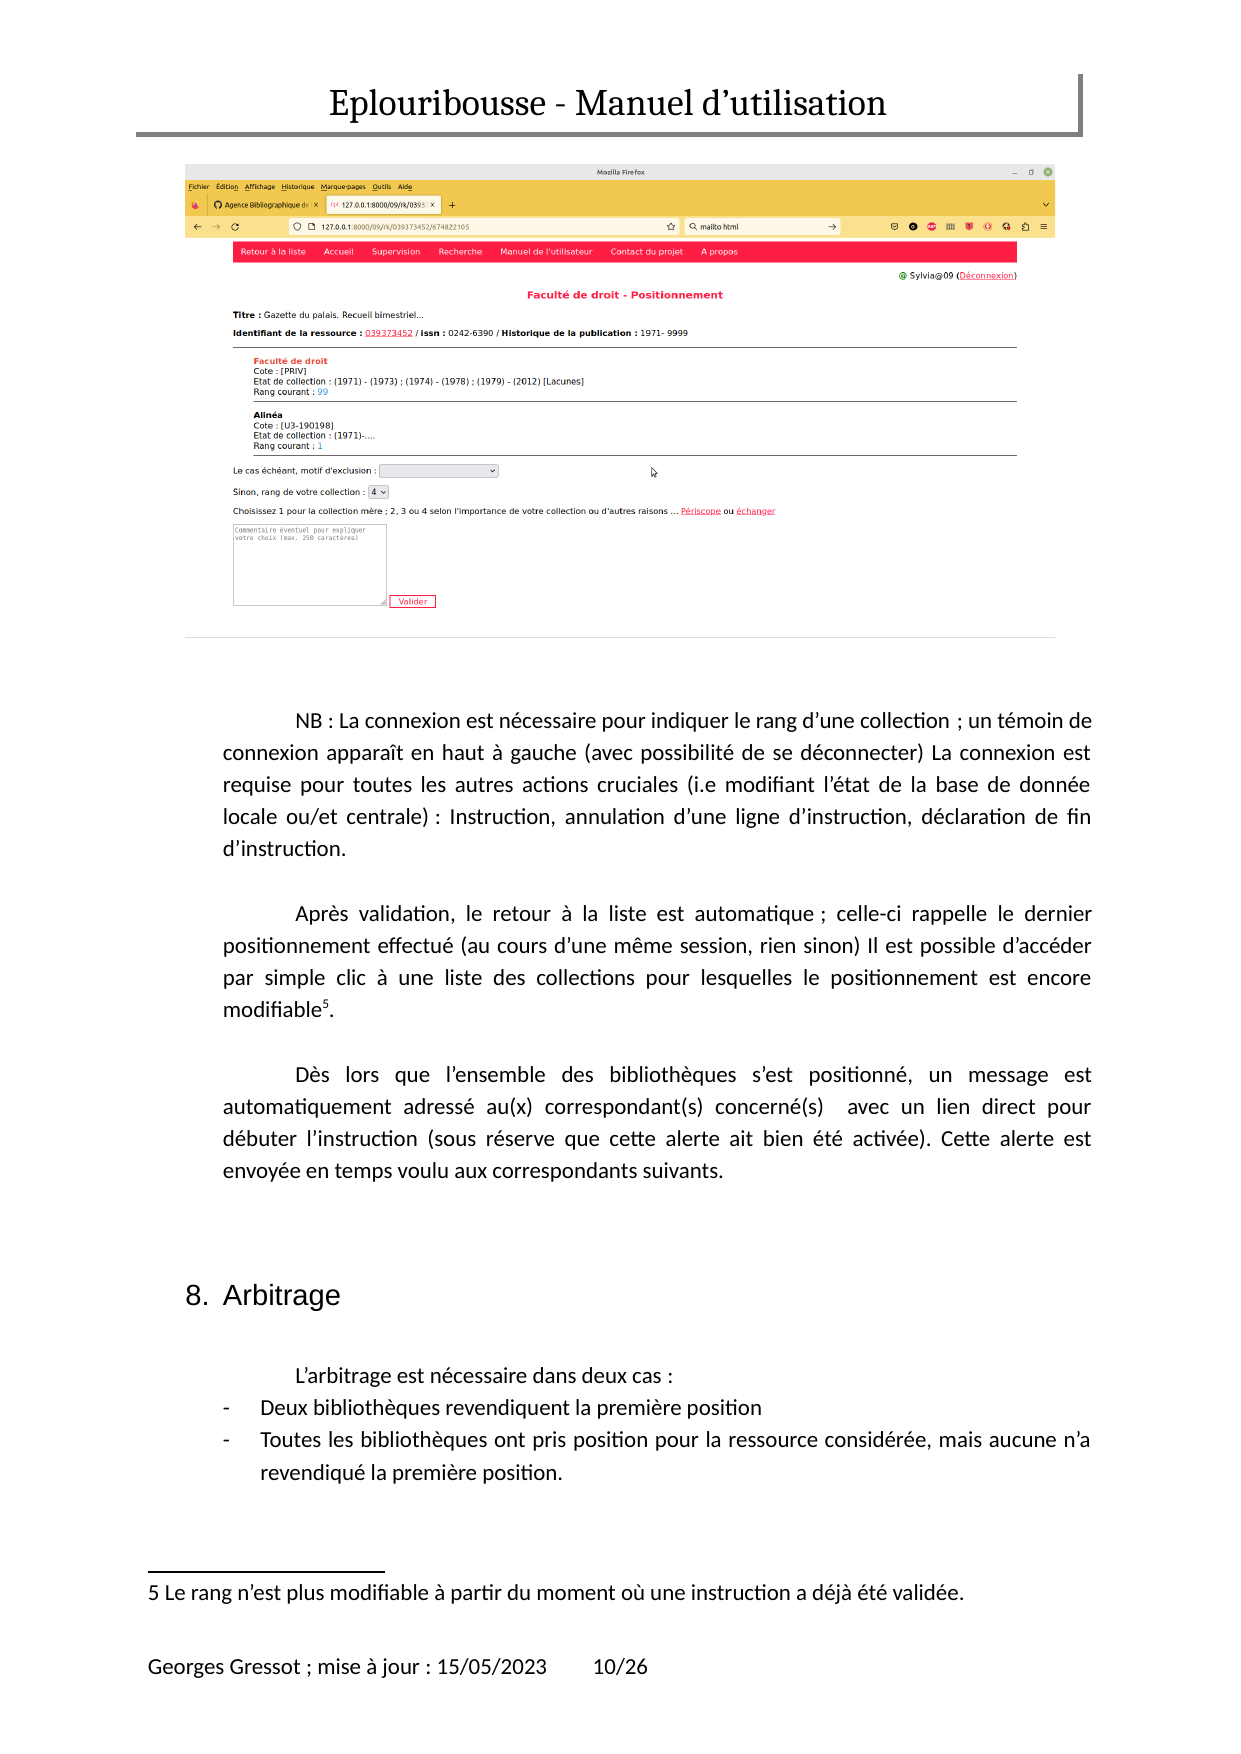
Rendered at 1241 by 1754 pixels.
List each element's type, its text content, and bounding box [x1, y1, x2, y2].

list Deux bibliothèques revendiquent la première position [223, 1393, 1093, 1421]
picture [185, 164, 1055, 638]
list Dès lors que l’ensemble des bibliothèques s’est positionné, un message est automatiquement adressé au(x) correspondant(s) concerné(s) avec un lien direct pour débuter l’instruction (sous réserve que cette alerte ait bien été activée). Cette alerte est envoyée en temps voulu aux correspondants suivants. [223, 1060, 1093, 1184]
subtitle Arbitrage [185, 1278, 1093, 1312]
list Toutes les bibliothèques ont pris position pour la ressource considérée, mais aucune n’a revendiqué la première position. [223, 1426, 1093, 1486]
list NB : La connexion est nécessaire pour indiquer le rang d’une collection ; un témoin de connexion apparaît en haut à gauche (avec possibilité de se déconnecter) La connexion est requise pour toutes les autres actions cruciales (i.e modifiant l’état de la base de donnée locale ou/et centrale) : Instruction, annulation d’une ligne d’instruction, déclaration de fin d’instruction. [223, 706, 1093, 863]
list L’arbitrage est nécessaire dans deux cas : [223, 1361, 1093, 1389]
text Le rang n’est plus modifiable à partir du moment où une instruction a déjà été validée. [148, 1578, 1093, 1606]
list Après validation, le retour à la liste est automatique ; celle-ci rappelle le dernier positionnement effectué (au cours d’une même session, rien sinon) Il est possible d’accéder par simple clic à une liste des collections pour lesquelles le positionnement est encore modifiable. [223, 899, 1093, 1023]
